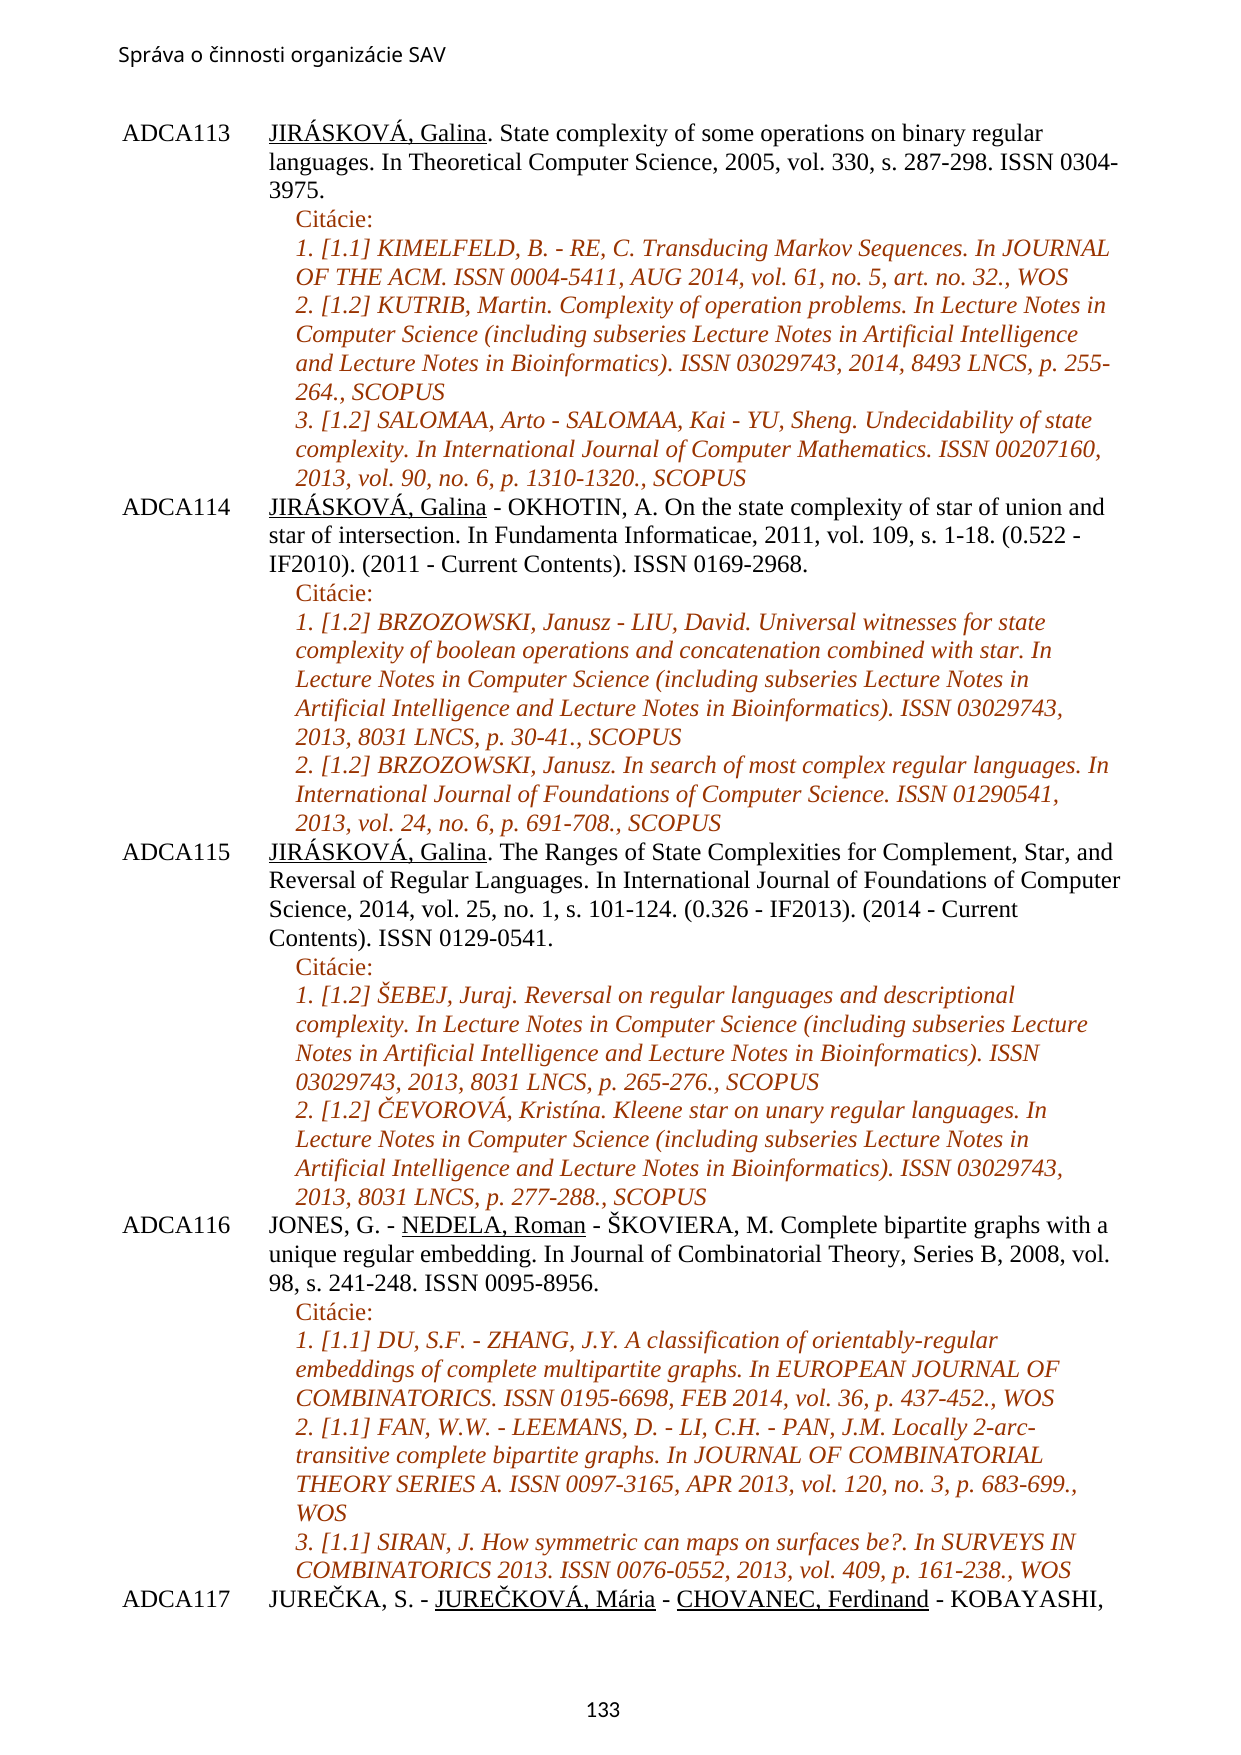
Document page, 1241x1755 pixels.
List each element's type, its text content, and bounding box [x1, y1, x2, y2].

text 1. [1.2] ŠEBEJ, Juraj. Reversal on regular languages and descriptional complexity. In Lecture Notes in Computer Science (including subseries Lecture Notes in Artificial Intelligence and Lecture Notes in Bioinformatics). ISSN 03029743, 2013, 8031 LNCS, p. 265-276., SCOPUS [295, 981, 1122, 1096]
text 1. [1.1] DU, S.F. - ZHANG, J.Y. A classification of orientably-regular embeddings of complete multipartite graphs. In EUROPEAN JOURNAL OF COMBINATORICS. ISSN 0195-6698, FEB 2014, vol. 36, p. 437-452., WOS [295, 1326, 1122, 1412]
table_header ADCA116 [122, 1211, 269, 1297]
text 2. [1.1] FAN, W.W. - LEEMANS, D. - LI, C.H. - PAN, J.M. Locally 2-arc-transitive complete bipartite graphs. In JOURNAL OF COMBINATORIAL THEORY SERIES A. ISSN 0097-3165, APR 2013, vol. 120, no. 3, p. 683-699., WOS [295, 1412, 1122, 1527]
table_header JIRÁSKOVÁ, Galina. State complexity of some operations on binary regular languages. In Theoretical Computer Science, 2005, vol. 330, s. 287-298. ISSN 0304-3975. [269, 118, 1122, 204]
text Citácie: [295, 204, 1122, 233]
text 2. [1.2] KUTRIB, Martin. Complexity of operation problems. In Lecture Notes in Computer Science (including subseries Lecture Notes in Artificial Intelligence and Lecture Notes in Bioinformatics). ISSN 03029743, 2014, 8493 LNCS, p. 255-264., SCOPUS [295, 291, 1122, 406]
table_header ADCA117 [122, 1584, 269, 1613]
table_header ADCA113 [122, 118, 269, 204]
text Citácie: [295, 578, 1122, 607]
text 1. [1.1] KIMELFELD, B. - RE, C. Transducing Markov Sequences. In JOURNAL OF THE ACM. ISSN 0004-5411, AUG 2014, vol. 61, no. 5, art. no. 32., WOS [295, 233, 1122, 291]
table_header JIRÁSKOVÁ, Galina. The Ranges of State Complexities for Complement, Star, and Reversal of Regular Languages. In International Journal of Foundations of Computer Science, 2014, vol. 25, no. 1, s. 101-124. (0.326 - IF2013). (2014 - Current Contents). ISSN 0129-0541. [269, 837, 1122, 952]
text Citácie: [295, 952, 1122, 981]
text Citácie: [295, 1297, 1122, 1326]
table_header ADCA114 [122, 492, 269, 578]
table_header JUREČKA, S. - JUREČKOVÁ, Mária - CHOVANEC, Ferdinand - KOBAYASHI, [269, 1584, 1122, 1613]
text 2. [1.2] BRZOZOWSKI, Janusz. In search of most complex regular languages. In International Journal of Foundations of Computer Science. ISSN 01290541, 2013, vol. 24, no. 6, p. 691-708., SCOPUS [295, 751, 1122, 837]
text 3. [1.2] SALOMAA, Arto - SALOMAA, Kai - YU, Sheng. Undecidability of state complexity. In International Journal of Computer Mathematics. ISSN 00207160, 2013, vol. 90, no. 6, p. 1310-1320., SCOPUS [295, 406, 1122, 492]
table_header JIRÁSKOVÁ, Galina - OKHOTIN, A. On the state complexity of star of union and star of intersection. In Fundamenta Informaticae, 2011, vol. 109, s. 1-18. (0.522 - IF2010). (2011 - Current Contents). ISSN 0169-2968. [269, 492, 1122, 578]
text 3. [1.1] SIRAN, J. How symmetric can maps on surfaces be?. In SURVEYS IN COMBINATORICS 2013. ISSN 0076-0552, 2013, vol. 409, p. 161-238., WOS [295, 1527, 1122, 1584]
table_header JONES, G. - NEDELA, Roman - ŠKOVIERA, M. Complete bipartite graphs with a unique regular embedding. In Journal of Combinatorial Theory, Series B, 2008, vol. 98, s. 241-248. ISSN 0095-8956. [269, 1211, 1122, 1297]
table_header ADCA115 [122, 837, 269, 952]
text 1. [1.2] BRZOZOWSKI, Janusz - LIU, David. Universal witnesses for state complexity of boolean operations and concatenation combined with star. In Lecture Notes in Computer Science (including subseries Lecture Notes in Artificial Intelligence and Lecture Notes in Bioinformatics). ISSN 03029743, 2013, 8031 LNCS, p. 30-41., SCOPUS [295, 607, 1122, 751]
text 2. [1.2] ČEVOROVÁ, Kristína. Kleene star on unary regular languages. In Lecture Notes in Computer Science (including subseries Lecture Notes in Artificial Intelligence and Lecture Notes in Bioinformatics). ISSN 03029743, 2013, 8031 LNCS, p. 277-288., SCOPUS [295, 1096, 1122, 1211]
